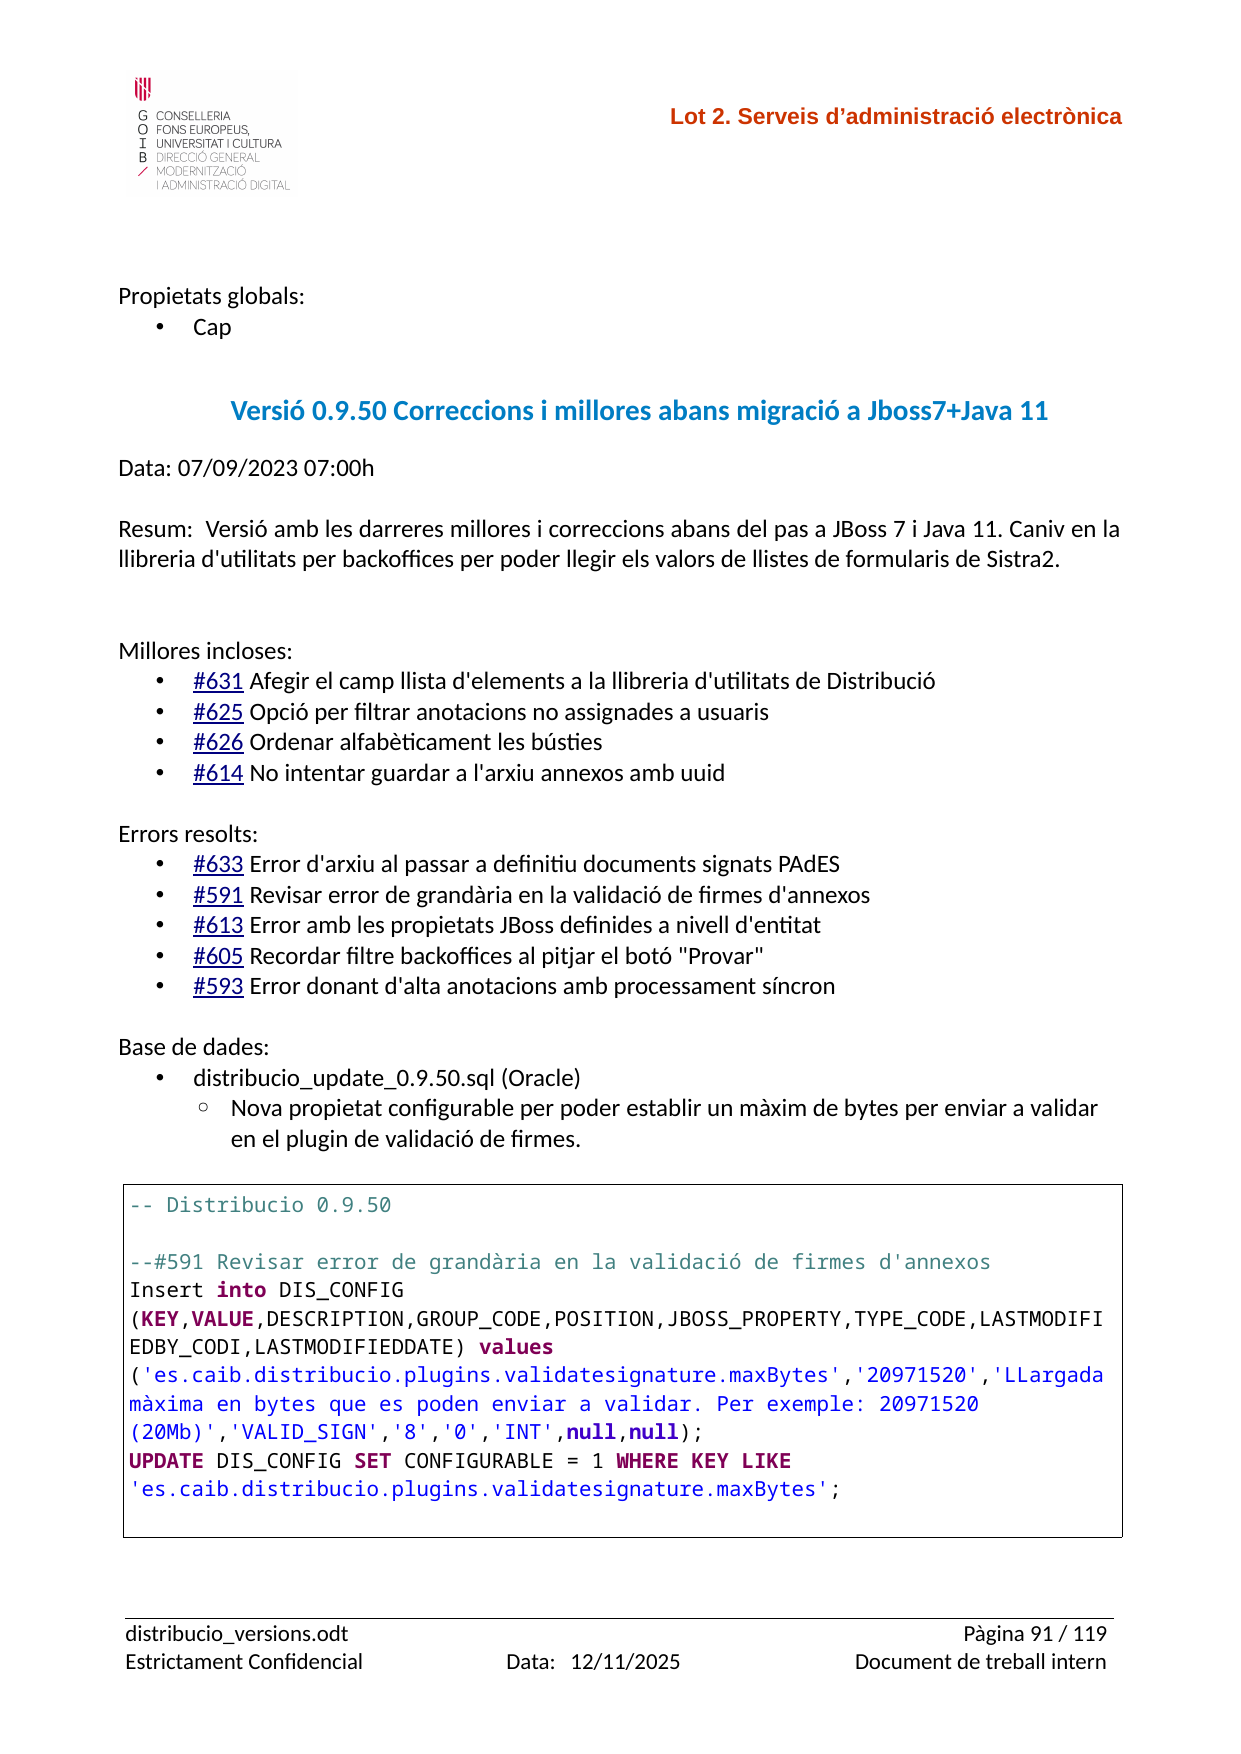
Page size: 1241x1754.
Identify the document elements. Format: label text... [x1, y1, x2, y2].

list Cap [156, 311, 1122, 341]
table_header -- Distribucio 0.9.50 --#591 Revisar error de grandària en la validació de firmes d'annexos Insert into DIS_CONFIG (KEY,VALUE,DESCRIPTION,GROUP_CODE,POSITION,JBOSS_PROPERTY,TYPE_CODE,LASTMODIFIEDBY_CODI,LASTMODIFIEDDATE) values ('es.caib.distribucio.plugins.validatesignature.maxBytes','20971520','LLargada màxima en bytes que es poden enviar a validar. Per exemple: 20971520 (20Mb)','VALID_SIGN','8','0','INT',null,null); UPDATE DIS_CONFIG SET CONFIGURABLE = 1 WHERE KEY LIKE 'es.caib.distribucio.plugins.validatesignature.maxBytes'; [124, 1185, 1122, 1537]
list #614 No intentar guardar a l'arxiu annexos amb uuid [156, 757, 1122, 787]
text Data: 07/09/2023 07:00h [118, 452, 1122, 482]
list #631 Afegir el camp llista d'elements a la llibreria d'utilitats de Distribució [156, 665, 1122, 696]
list #633 Error d'arxiu al passar a definitiu documents signats PAdES [156, 848, 1122, 879]
list #613 Error amb les propietats JBoss definides a nivell d'entitat [156, 909, 1122, 940]
subtitle Versió 0.9.50 Correccions i millores abans migració a Jboss7+Java 11 [153, 392, 1122, 428]
list distribucio_update_0.9.50.sql (Oracle) [156, 1062, 1122, 1093]
text Millores incloses: [118, 635, 1122, 665]
list #625 Opció per filtrar anotacions no assignades a usuaris [156, 696, 1122, 726]
list #626 Ordenar alfabèticament les bústies [156, 726, 1122, 757]
text Propietats globals: [118, 280, 1122, 311]
list #591 Revisar error de grandària en la validació de firmes d'annexos [156, 879, 1122, 909]
list #593 Error donant d'alta anotacions amb processament síncron [156, 971, 1122, 1001]
text Base de dades: [118, 1032, 1122, 1062]
list Nova propietat configurable per poder establir un màxim de bytes per enviar a validar en el plugin de validació de firmes. [193, 1093, 1122, 1154]
text Errors resolts: [118, 818, 1122, 848]
list #605 Recordar filtre backoffices al pitjar el botó "Provar" [156, 940, 1122, 971]
picture [126, 70, 299, 197]
text Resum: Versió amb les darreres millores i correccions abans del pas a JBoss 7 i Java 11. Caniv en la llibreria d'utilitats per backoffices per poder llegir els valors de llistes de formularis de Sistra2. [118, 513, 1122, 574]
